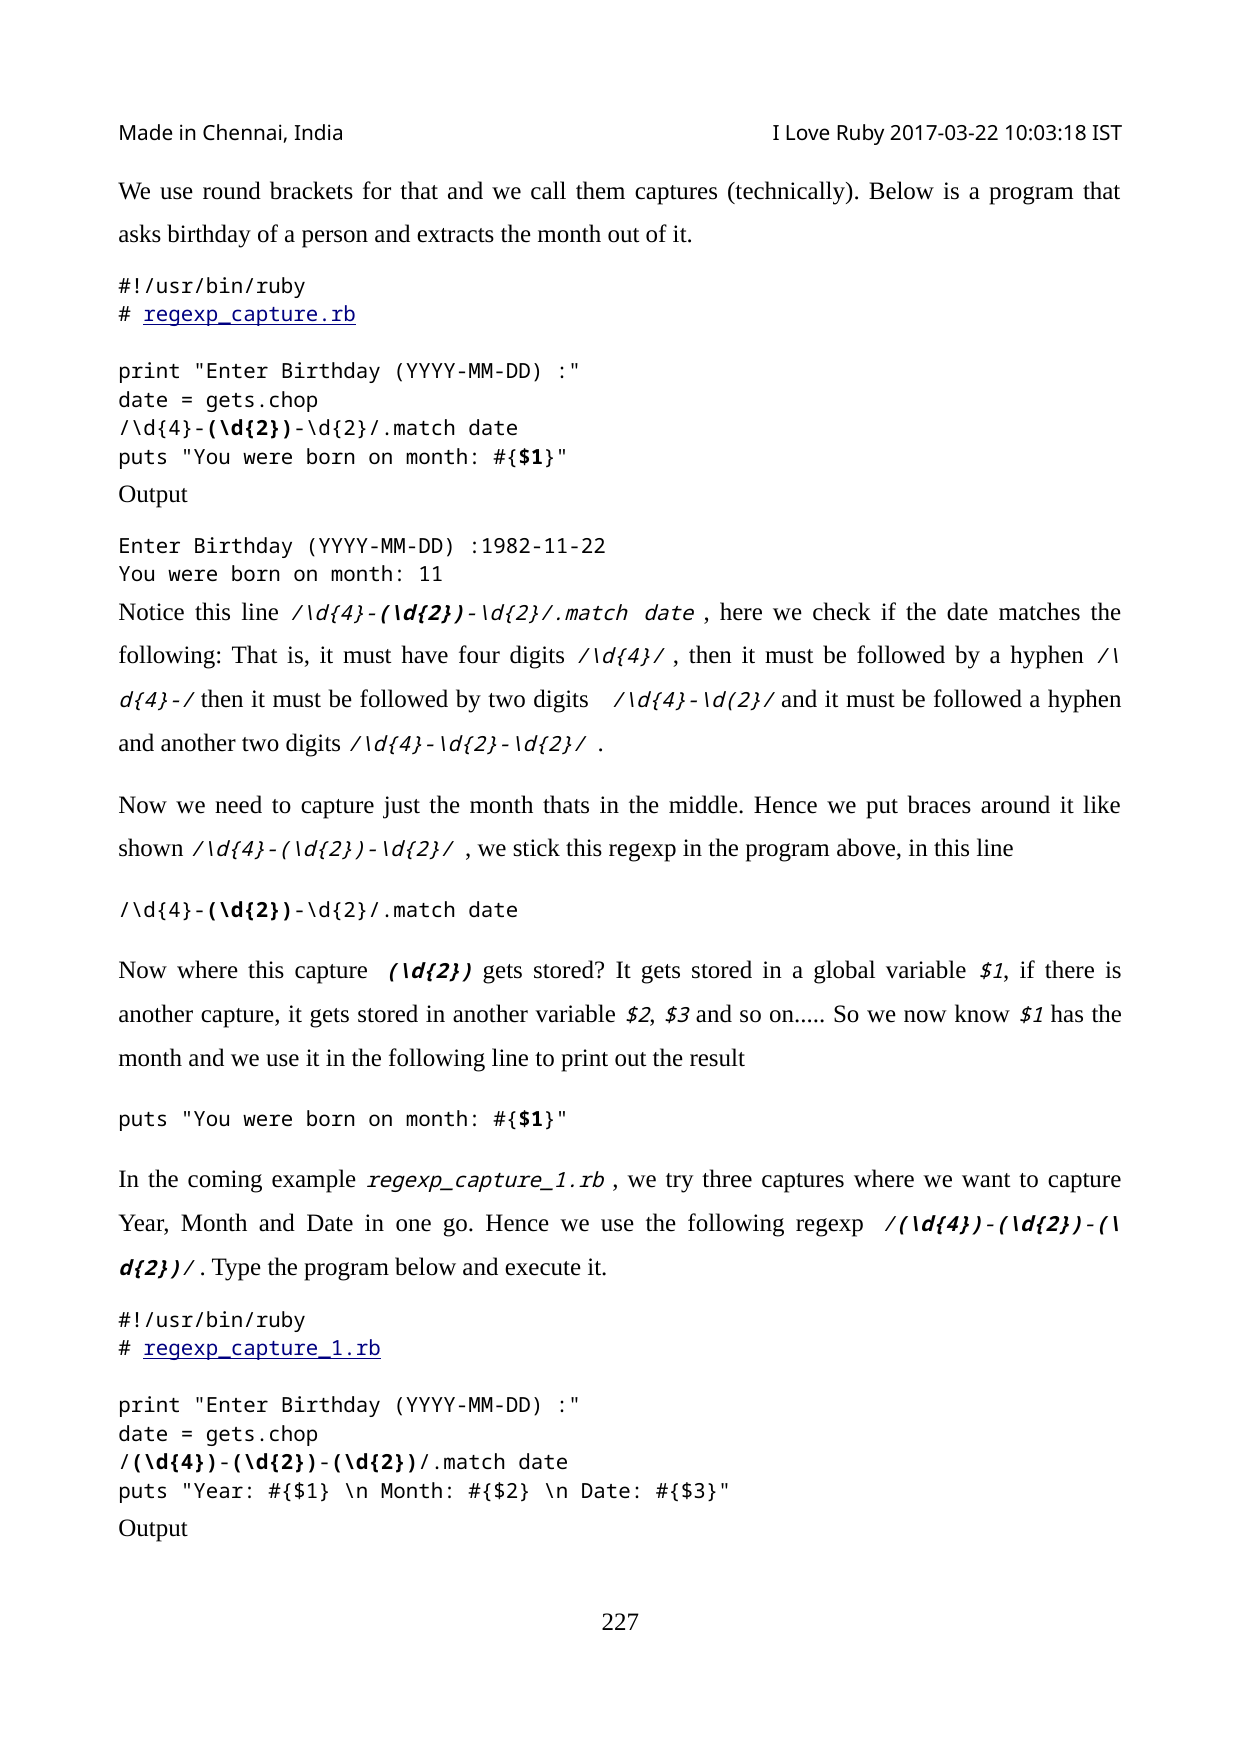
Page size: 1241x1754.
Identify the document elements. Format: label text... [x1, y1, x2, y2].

text You were born on month: 11 [118, 559, 1122, 588]
text # regexp_capture.rb [118, 299, 1122, 328]
text /\d{4}-(\d{2})-\d{2}/.match date [118, 413, 1122, 442]
text Enter Birthday (YYYY-MM-DD) :1982-11-22 [118, 531, 1122, 559]
text #!/usr/bin/ruby [118, 1305, 1122, 1333]
text Now where this capture (\d{2}) gets stored? It gets stored in a global variable $1, if there is another capture, it gets stored in another variable $2, $3 and so on..... So we now know $1 has the month and we use it in the following line to print out the result [118, 956, 1122, 1072]
text puts "You were born on month: #{$1}" [118, 442, 1122, 470]
text #!/usr/bin/ruby [118, 271, 1122, 299]
text In the coming example regexp_capture_1.rb , we try three captures where we want to capture Year, Month and Date in one go. Hence we use the following regexp /(\d{4})-(\d{2})-(\d{2})/ . Type the program below and execute it. [118, 1164, 1122, 1282]
text date = gets.chop [118, 1419, 1122, 1447]
text print "Enter Birthday (YYYY-MM-DD) :" [118, 1390, 1122, 1419]
text Now we need to capture just the month thats in the middle. Hence we put braces around it like shown /\d{4}-(\d{2})-\d{2}/ , we stick this regexp in the program above, in this line [118, 790, 1122, 863]
text date = gets.chop [118, 385, 1122, 413]
text puts "Year: #{$1} \n Month: #{$2} \n Date: #{$3}" [118, 1476, 1122, 1504]
text # regexp_capture_1.rb [118, 1333, 1122, 1362]
text puts "You were born on month: #{$1}" [118, 1104, 1122, 1132]
text /(\d{4})-(\d{2})-(\d{2})/.match date [118, 1447, 1122, 1476]
text /\d{4}-(\d{2})-\d{2}/.match date [118, 895, 1122, 924]
text print "Enter Birthday (YYYY-MM-DD) :" [118, 356, 1122, 385]
text Notice this line /\d{4}-(\d{2})-\d{2}/.match date , here we check if the date matches the following: That is, it must have four digits /\d{4}/ , then it must be followed by a hyphen /\d{4}-/ then it must be followed by two digits /\d{4}-\d(2}/ and it must be followed a hyphen and another two digits /\d{4}-\d{2}-\d{2}/ . [118, 597, 1122, 758]
text Output [118, 479, 1122, 508]
text Output [118, 1513, 1122, 1542]
text We use round brackets for that and we call them captures (technically). Below is a program that asks birthday of a person and extracts the month out of it. [118, 176, 1122, 248]
